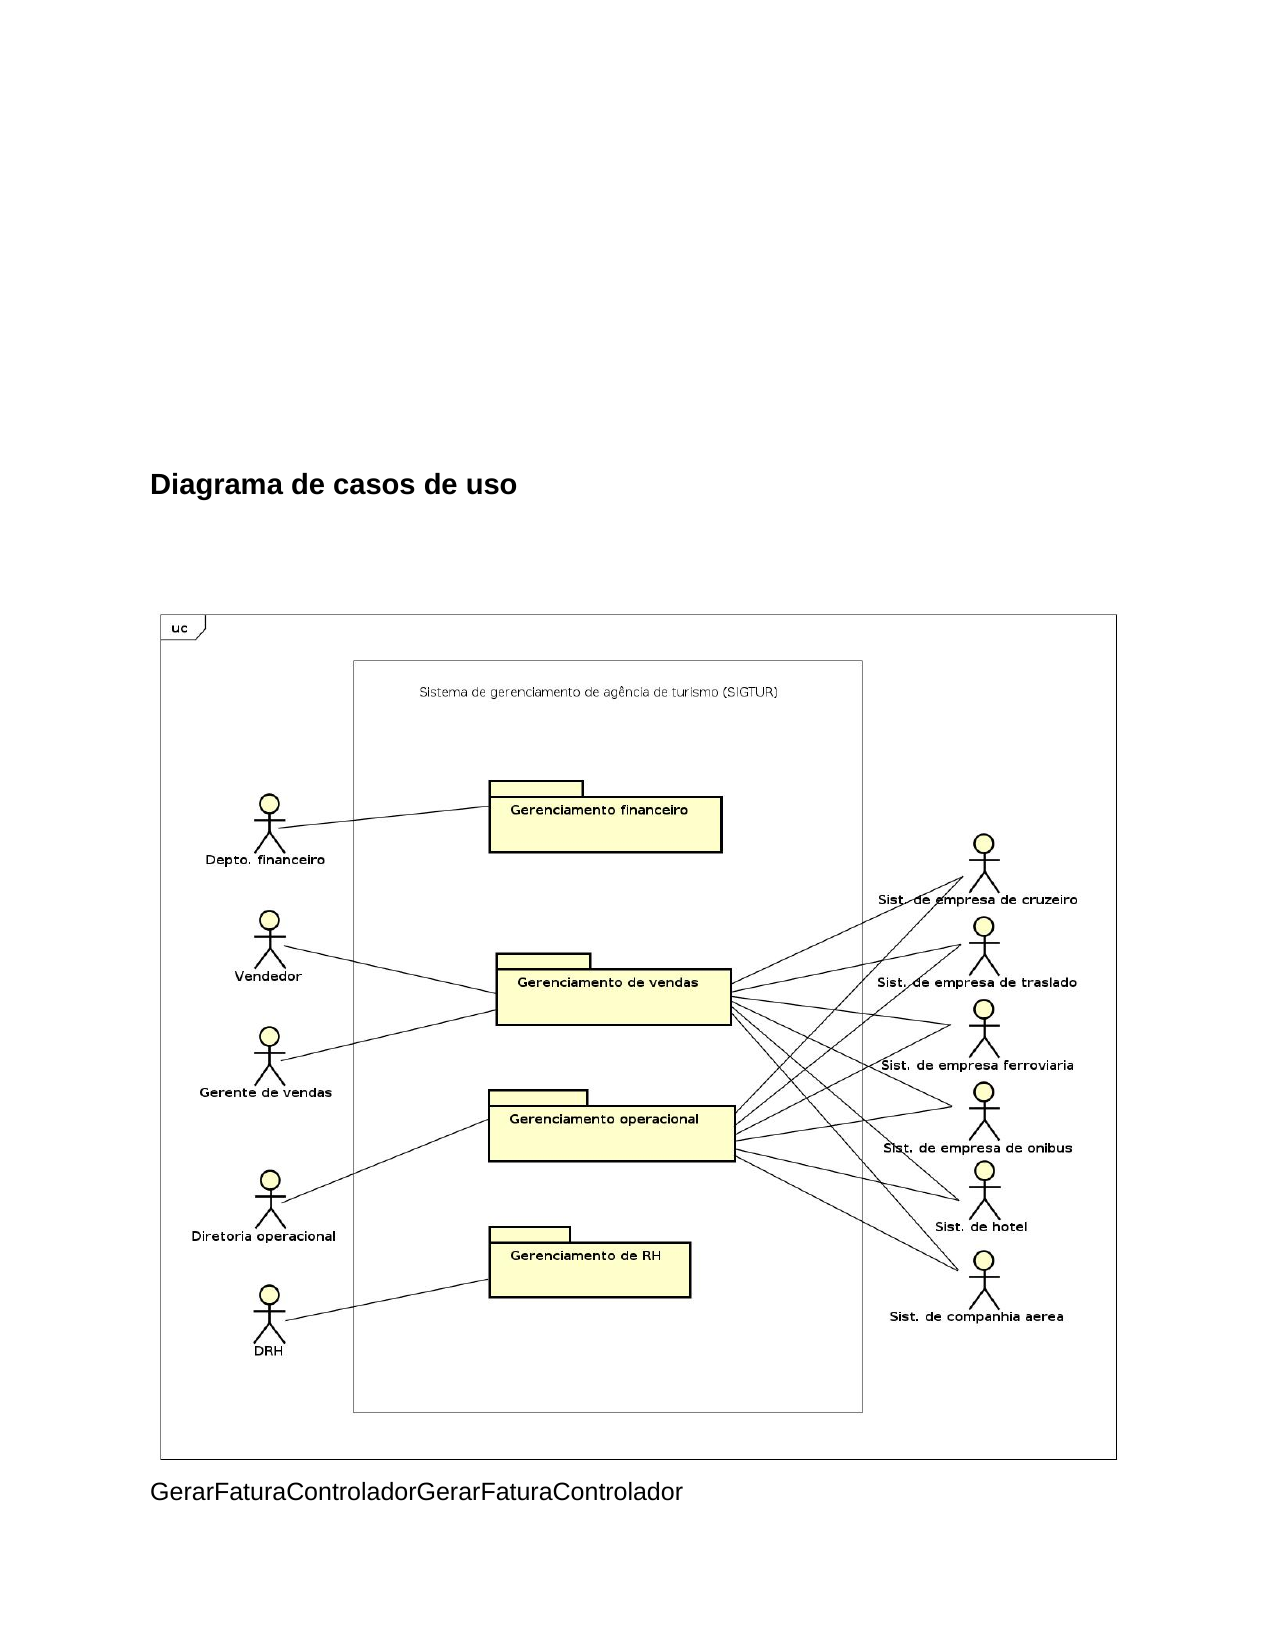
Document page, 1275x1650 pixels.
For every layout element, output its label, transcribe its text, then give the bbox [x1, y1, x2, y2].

picture [150, 604, 1125, 1469]
text GerarFaturaControladorGerarFaturaControlador [150, 1469, 1125, 1506]
text Diagrama de casos de uso [150, 467, 1125, 501]
